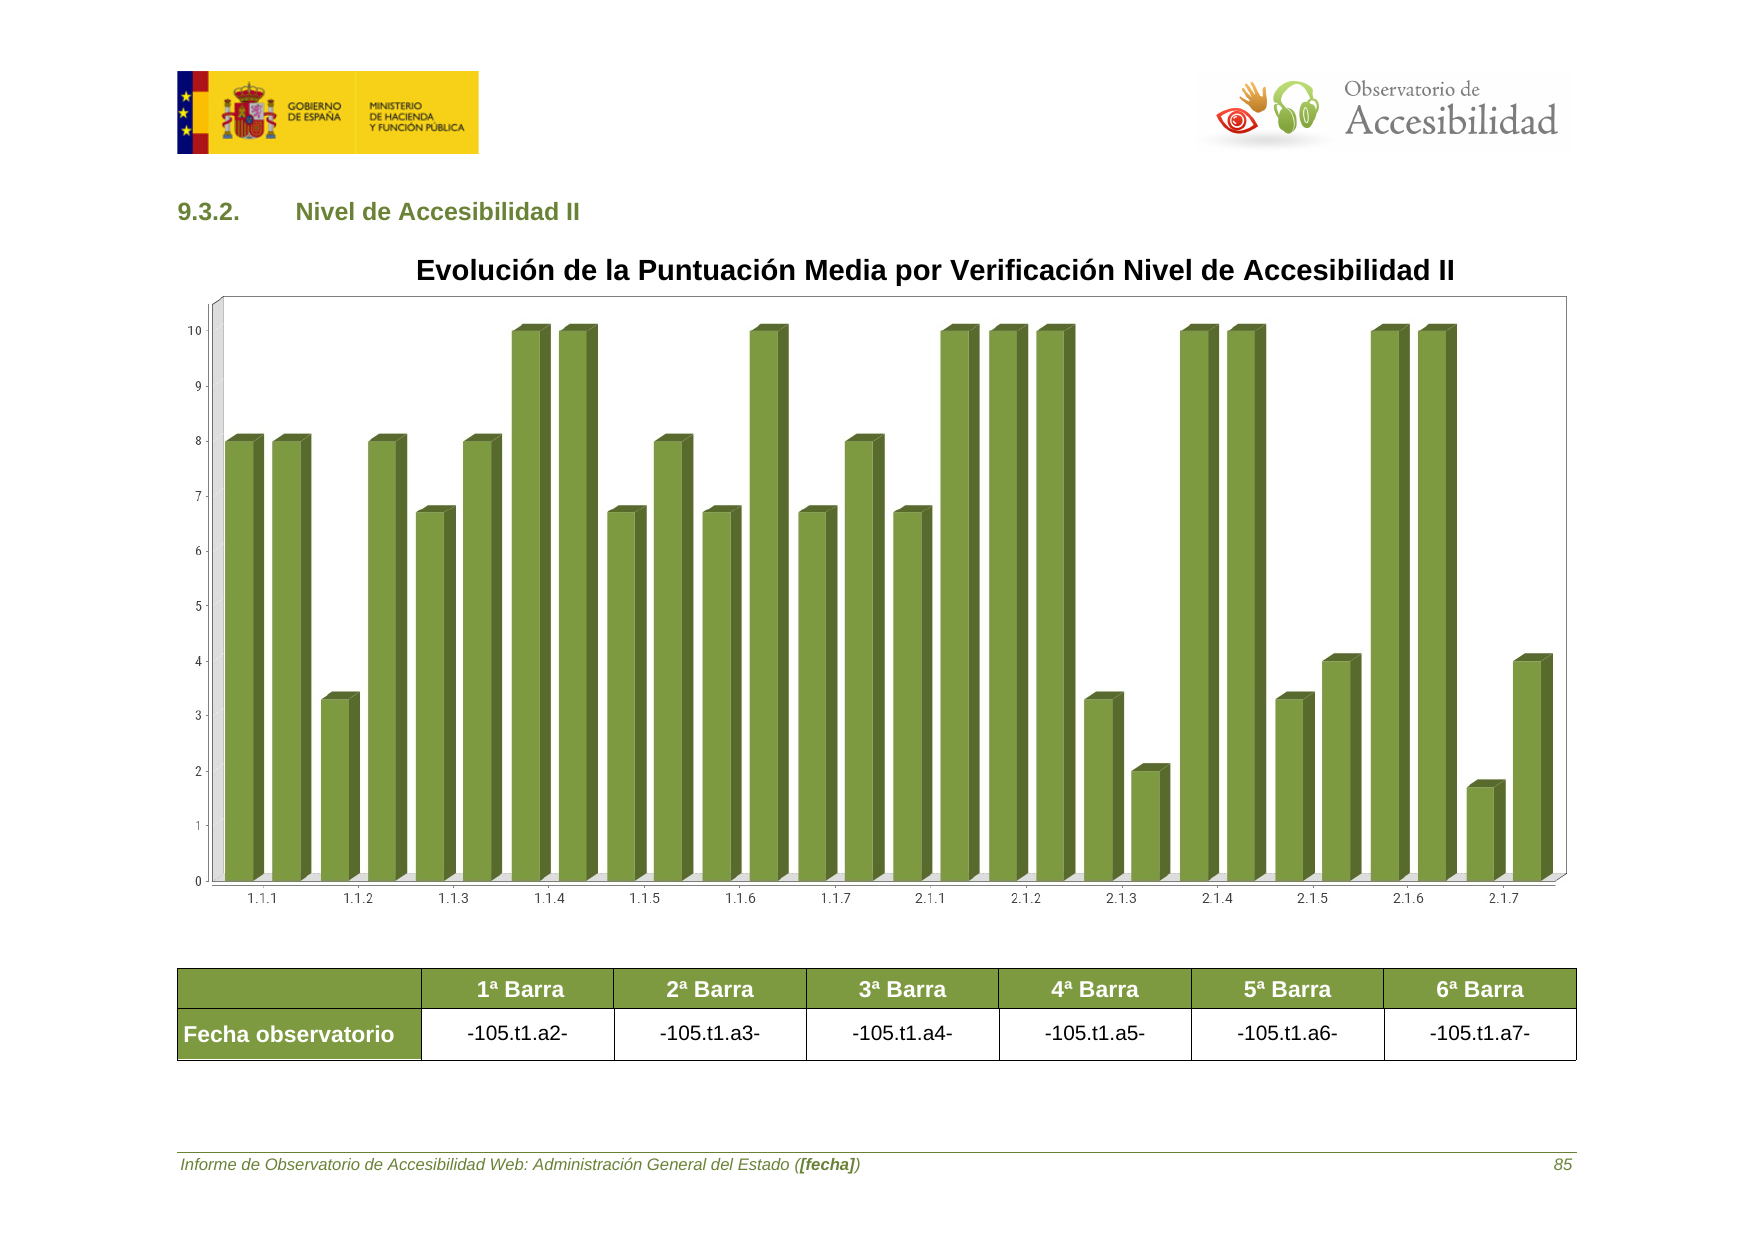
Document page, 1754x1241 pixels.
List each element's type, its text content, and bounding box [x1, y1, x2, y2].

picture [177, 71, 479, 154]
table_header 4ª Barra [999, 969, 1191, 1008]
table_cell -105.t1.a2- [422, 1009, 614, 1059]
table_cell -105.t1.a3- [615, 1009, 806, 1059]
picture [177, 287, 1577, 912]
table_cell Fecha observatorio [178, 1009, 421, 1059]
list Evolución de la Puntuación Media por Verificación Nivel de Accesibilidad II [177, 253, 1577, 287]
table_header 2ª Barra [614, 969, 806, 1008]
table_header 3ª Barra [807, 969, 998, 1008]
table_header [178, 969, 421, 1008]
table_header 5ª Barra [1192, 969, 1383, 1008]
table_cell -105.t1.a4- [807, 1009, 999, 1059]
subtitle Nivel de Accesibilidad II [177, 197, 1577, 226]
table_cell -105.t1.a6- [1192, 1009, 1384, 1059]
table_cell -105.t1.a5- [1000, 1009, 1191, 1059]
table_cell -105.t1.a7- [1385, 1009, 1576, 1059]
table_header 6ª Barra [1384, 969, 1576, 1008]
picture [1196, 72, 1572, 154]
table_header 1ª Barra [422, 969, 613, 1008]
